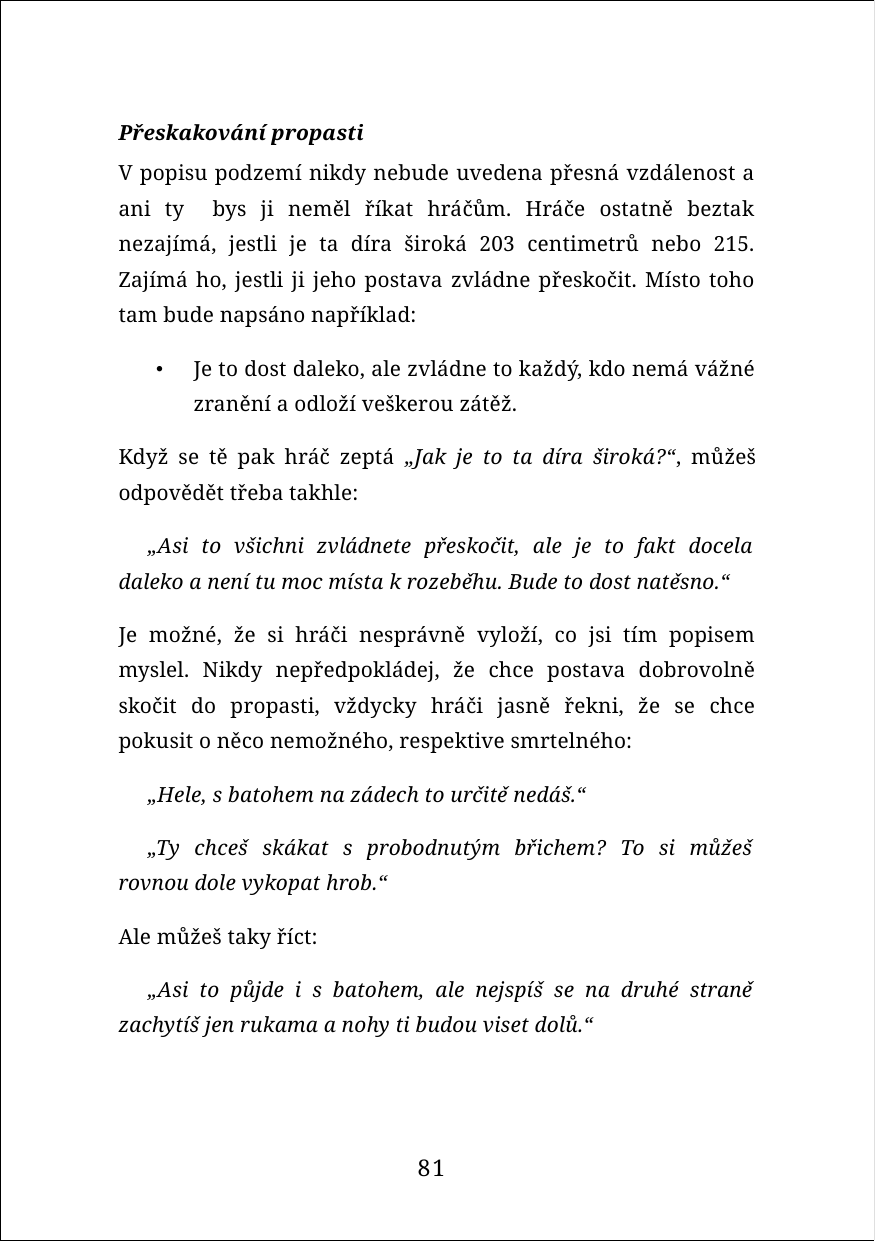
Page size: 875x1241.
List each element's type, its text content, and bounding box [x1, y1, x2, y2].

text „Asi to půjde i s batohem, ale nejspíš se na druhé straně zachytíš jen rukama a nohy ti budou viset dolů.“ [118, 975, 756, 1039]
text Je možné, že si hráči nesprávně vyloží, co jsi tím popisem myslel. Nikdy nepředpokládej, že chce postava dobrovolně skočit do propasti, vždycky hráči jasně řekni, že se chce pokusit o něco nemožného, respektive smrtelného: [118, 620, 756, 755]
text Když se tě pak hráč zeptá „Jak je to ta díra široká?“, můžeš odpovědět třeba takhle: [118, 442, 756, 506]
subtitle Přeskakování propasti [118, 118, 756, 147]
list Je to dost daleko, ale zvládne to každý, kdo nemá vážné zranění a odloží veškerou zátěž. [156, 354, 756, 418]
text „Asi to všichni zvládnete přeskočit, ale je to fakt docela daleko a není tu moc místa k rozeběhu. Bude to dost natěsno.“ [118, 531, 756, 595]
text „Ty chceš skákat s probodnutým břichem? To si můžeš rovnou dole vykopat hrob.“ [118, 833, 756, 897]
text „Hele, s batohem na zádech to určitě nedáš.“ [118, 780, 756, 808]
text Ale můžeš taky říct: [118, 922, 756, 950]
text V popisu podzemí nikdy nebude uvedena přesná vzdálenost a ani ty bys ji neměl říkat hráčům. Hráče ostatně beztak nezajímá, jestli je ta díra široká 203 centimetrů nebo 215. Zajímá ho, jestli ji jeho postava zvládne přeskočit. Místo toho tam bude napsáno například: [118, 158, 756, 329]
